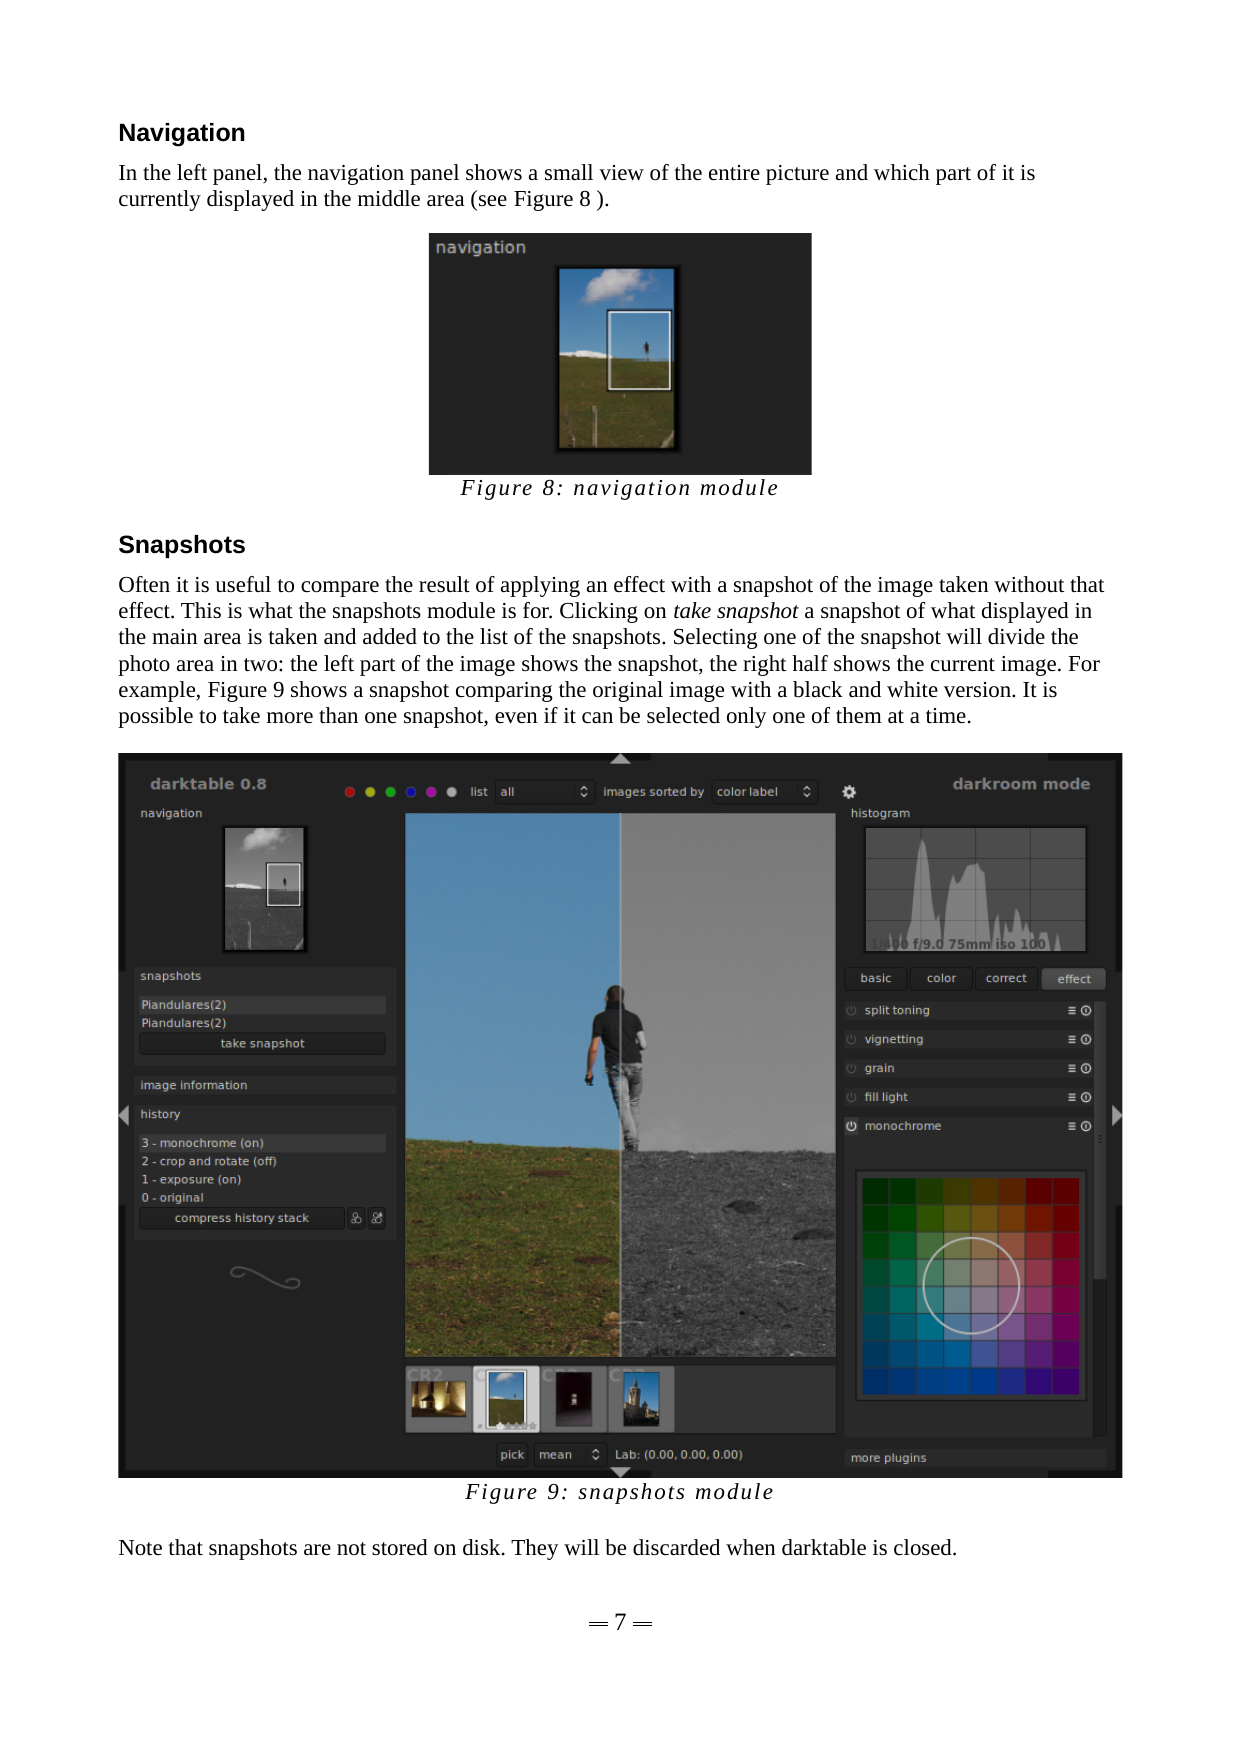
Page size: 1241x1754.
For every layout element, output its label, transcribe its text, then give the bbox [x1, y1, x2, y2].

text Figure 9: snapshots module [118, 1478, 1122, 1504]
subtitle Navigation [118, 118, 1122, 147]
text Figure 8: navigation module [429, 475, 811, 501]
subtitle [429, 222, 811, 233]
picture [428, 233, 812, 475]
text Note that snapshots are not stored on disk. They will be discarded when darktable is closed. [118, 1504, 1122, 1560]
picture [118, 753, 1123, 1478]
subtitle Snapshots [118, 475, 1122, 559]
text Often it is useful to compare the result of applying an effect with a snapshot of the image taken without that effect. This is what the snapshots module is for. Clicking on take snapshot a snapshot of what displayed in the main area is taken and added to the list of the snapshots. Selecting one of the snapshot will divide the photo area in two: the left part of the image shows the snapshot, the right half shows the current image. For example, Figure 9 shows a snapshot comparing the original image with a black and white version. It is possible to take more than one snapshot, even if it can be selected only one of them at a time. [118, 571, 1122, 729]
text In the left panel, the navigation panel shows a small view of the entire picture and which part of it is currently displayed in the middle area (see Figure 8 ). [118, 159, 1122, 211]
text [118, 741, 1122, 753]
